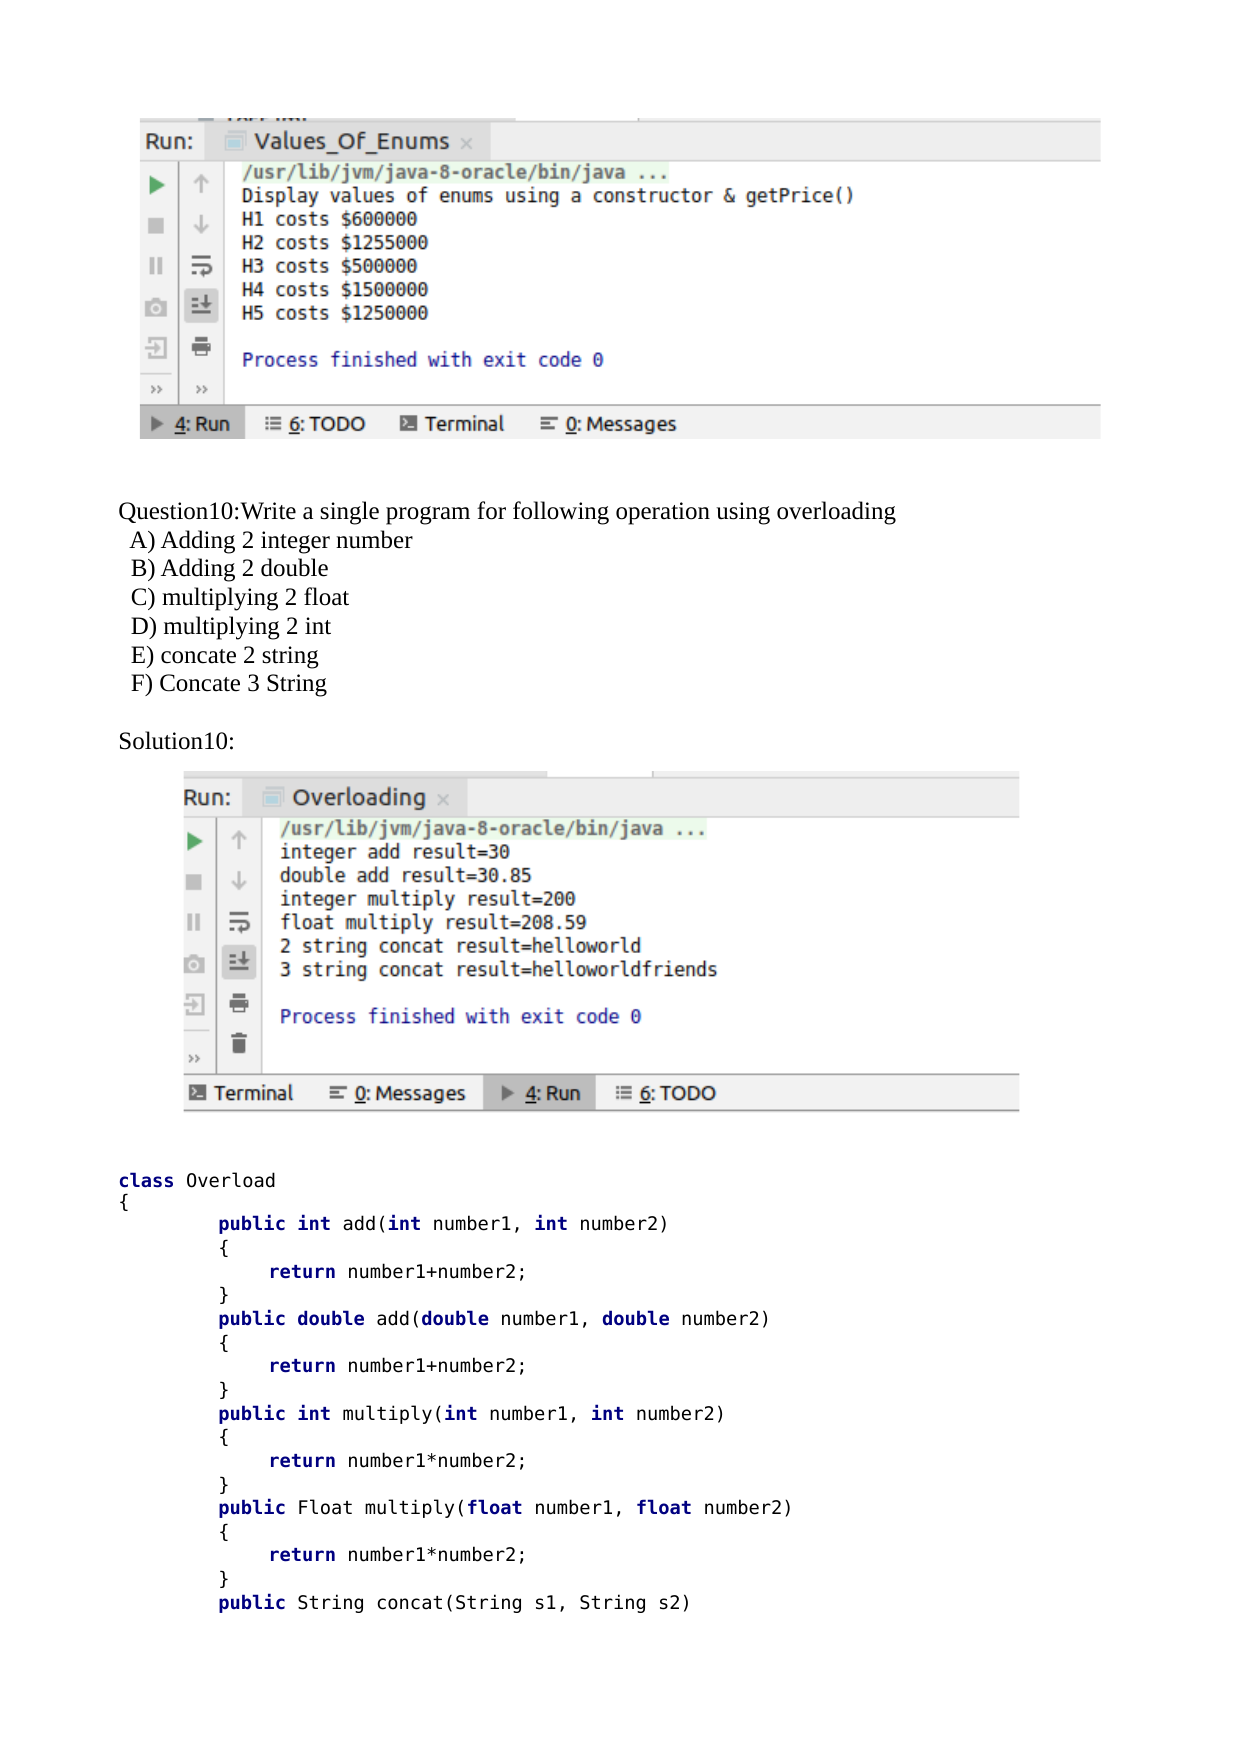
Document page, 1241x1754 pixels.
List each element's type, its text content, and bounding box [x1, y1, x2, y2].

text } [118, 1284, 1122, 1308]
text public String concat(String s1, String s2) [118, 1592, 1122, 1615]
text return number1+number2; [118, 1355, 1122, 1379]
text public double add(double number1, double number2) [118, 1308, 1122, 1332]
text { [118, 1192, 1122, 1213]
picture [139, 118, 1101, 439]
text Solution10: [118, 726, 1122, 755]
text { [118, 1332, 1122, 1355]
text class Overload [118, 1170, 1122, 1192]
text public int multiply(int number1, int number2) [118, 1403, 1122, 1426]
text { [118, 1426, 1122, 1450]
text { [118, 1521, 1122, 1544]
text } [118, 1379, 1122, 1403]
text } [118, 1568, 1122, 1592]
text { [118, 1237, 1122, 1261]
picture [183, 771, 1020, 1113]
text public Float multiply(float number1, float number2) [118, 1497, 1122, 1521]
text return number1*number2; [118, 1544, 1122, 1568]
text Question10:Write a single program for following operation using overloading A) Adding 2 integer number B) Adding 2 double C) multiplying 2 float D) multiplying 2 int E) concate 2 string F) Concate 3 String [118, 496, 1122, 697]
text public int add(int number1, int number2) [118, 1213, 1122, 1237]
text return number1+number2; [118, 1261, 1122, 1284]
text return number1*number2; [118, 1450, 1122, 1473]
text } [118, 1473, 1122, 1497]
